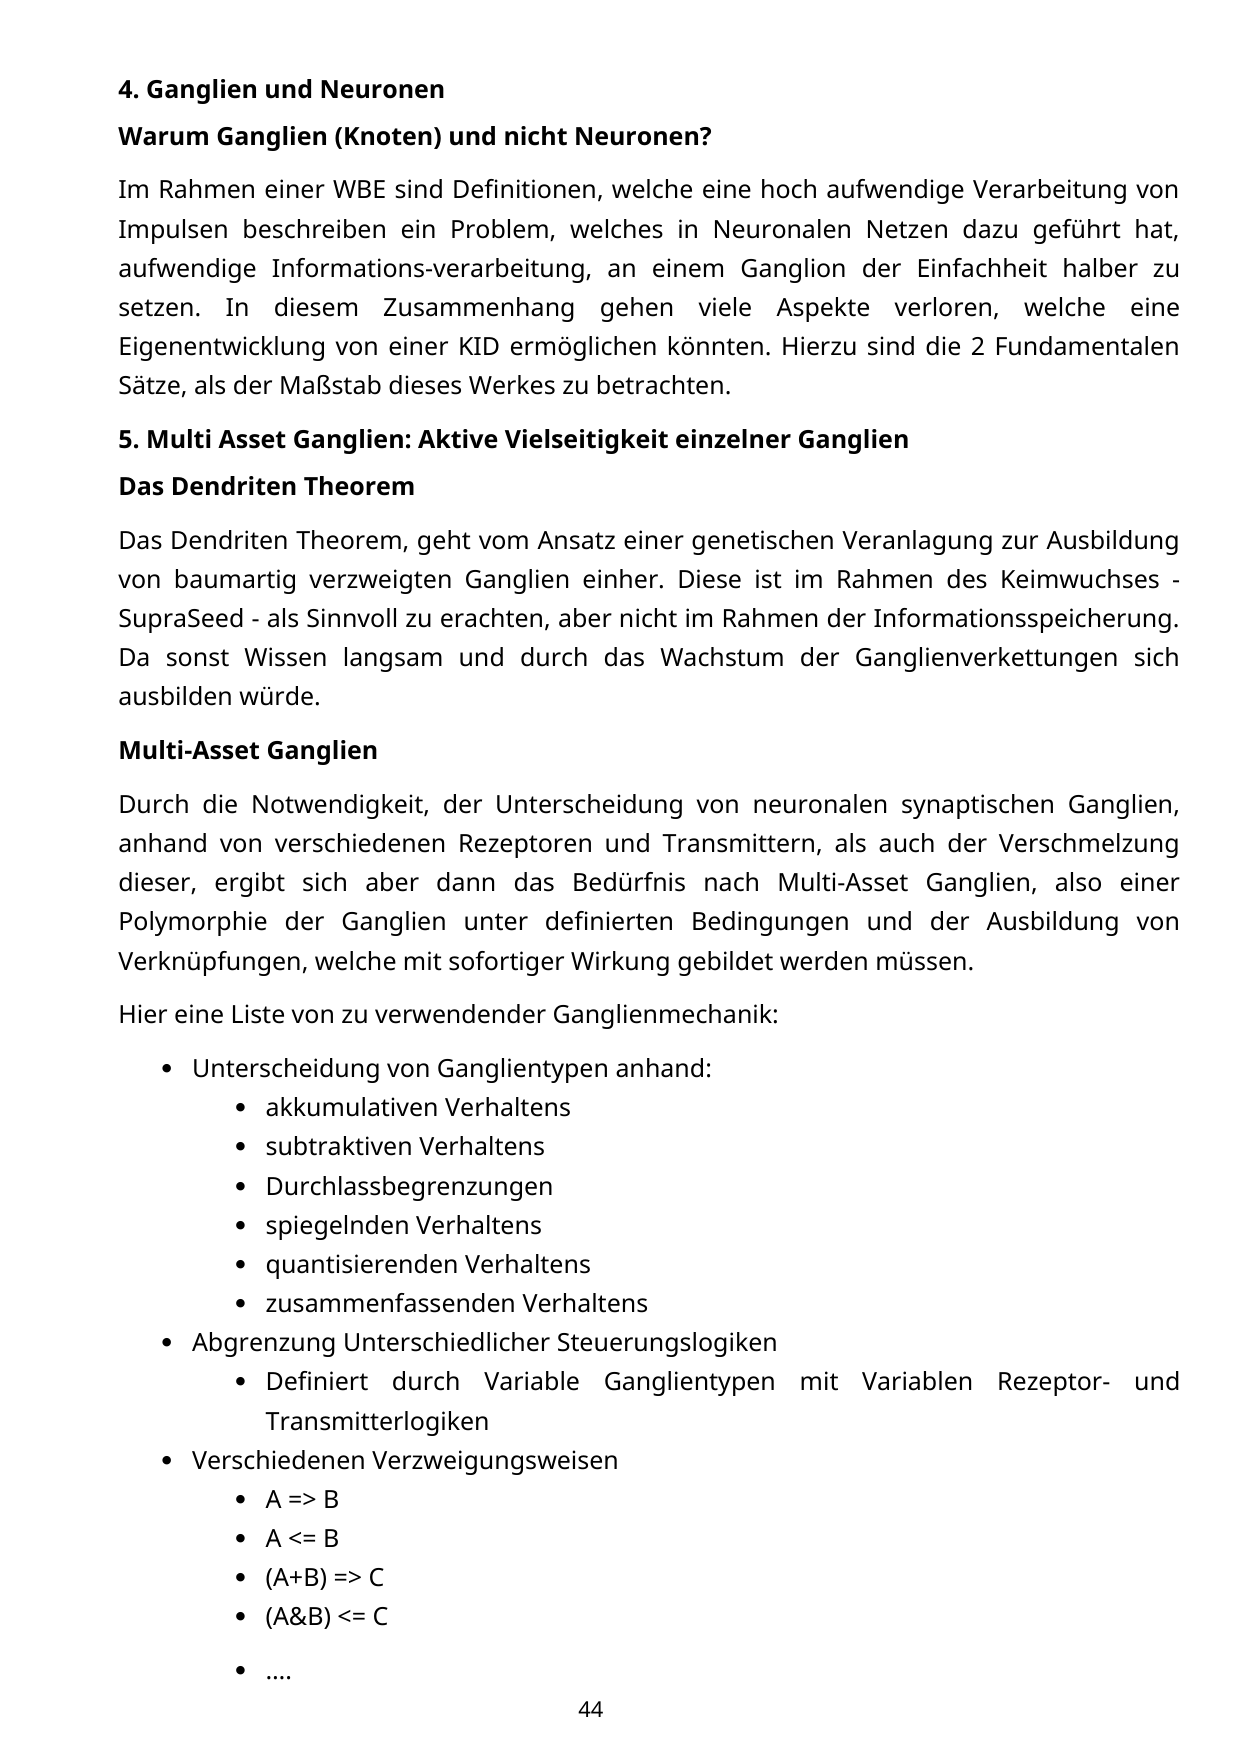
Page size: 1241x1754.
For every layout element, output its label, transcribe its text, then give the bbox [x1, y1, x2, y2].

text Im Rahmen einer WBE sind Definitionen, welche eine hoch aufwendige Verarbeitung von Impulsen beschreiben ein Problem, welches in Neuronalen Netzen dazu geführt hat, aufwendige Informations-verarbeitung, an einem Ganglion der Einfachheit halber zu setzen. In diesem Zusammenhang gehen viele Aspekte verloren, welche eine Eigenentwicklung von einer KID ermöglichen könnten. Hierzu sind die 2 Fundamentalen Sätze, als der Maßstab dieses Werkes zu betrachten. [118, 172, 1181, 402]
list (A+B) => C [236, 1560, 1181, 1594]
text Durch die Notwendigkeit, der Unterscheidung von neuronalen synaptischen Ganglien, anhand von verschiedenen Rezeptoren und Transmittern, als auch der Verschmelzung dieser, ergibt sich aber dann das Bedürfnis nach Multi-Asset Ganglien, also einer Polymorphie der Ganglien unter definierten Bedingungen und der Ausbildung von Verknüpfungen, welche mit sofortiger Wirkung gebildet werden müssen. [118, 787, 1181, 977]
list …. [236, 1653, 1181, 1687]
list Verschiedenen Verzweigungsweisen [162, 1442, 1181, 1476]
list akkumulativen Verhaltens [236, 1090, 1181, 1124]
list Abgrenzung Unterschiedlicher Steuerungslogiken [162, 1325, 1181, 1359]
list subtraktiven Verhaltens [236, 1129, 1181, 1163]
text Hier eine Liste von zu verwendender Ganglienmechanik: [118, 997, 1181, 1031]
list Durchlassbegrenzungen [236, 1168, 1181, 1202]
text Warum Ganglien (Knoten) und nicht Neuronen? [118, 118, 1181, 152]
list Definiert durch Variable Ganglientypen mit Variablen Rezeptor- und Transmitterlogiken [236, 1364, 1181, 1437]
text Multi-Asset Ganglien [118, 733, 1181, 767]
list quantisierenden Verhaltens [236, 1247, 1181, 1281]
subtitle 5. Multi Asset Ganglien: Aktive Vielseitigkeit einzelner Ganglien [118, 422, 1181, 456]
list zusammenfassenden Verhaltens [236, 1286, 1181, 1320]
list spiegelnden Verhaltens [236, 1207, 1181, 1241]
list (A&B) <= C [236, 1599, 1181, 1633]
list A <= B [236, 1521, 1181, 1555]
text Das Dendriten Theorem, geht vom Ansatz einer genetischen Veranlagung zur Ausbildung von baumartig verzweigten Ganglien einher. Diese ist im Rahmen des Keimwuchses - SupraSeed - als Sinnvoll zu erachten, aber nicht im Rahmen der Informationsspeicherung. Da sonst Wissen langsam und durch das Wachstum der Ganglienverkettungen sich ausbilden würde. [118, 522, 1181, 713]
list A => B [236, 1482, 1181, 1516]
list Unterscheidung von Ganglientypen anhand: [162, 1051, 1181, 1085]
text Das Dendriten Theorem [118, 469, 1181, 503]
subtitle 4. Ganglien und Neuronen [118, 72, 1181, 106]
